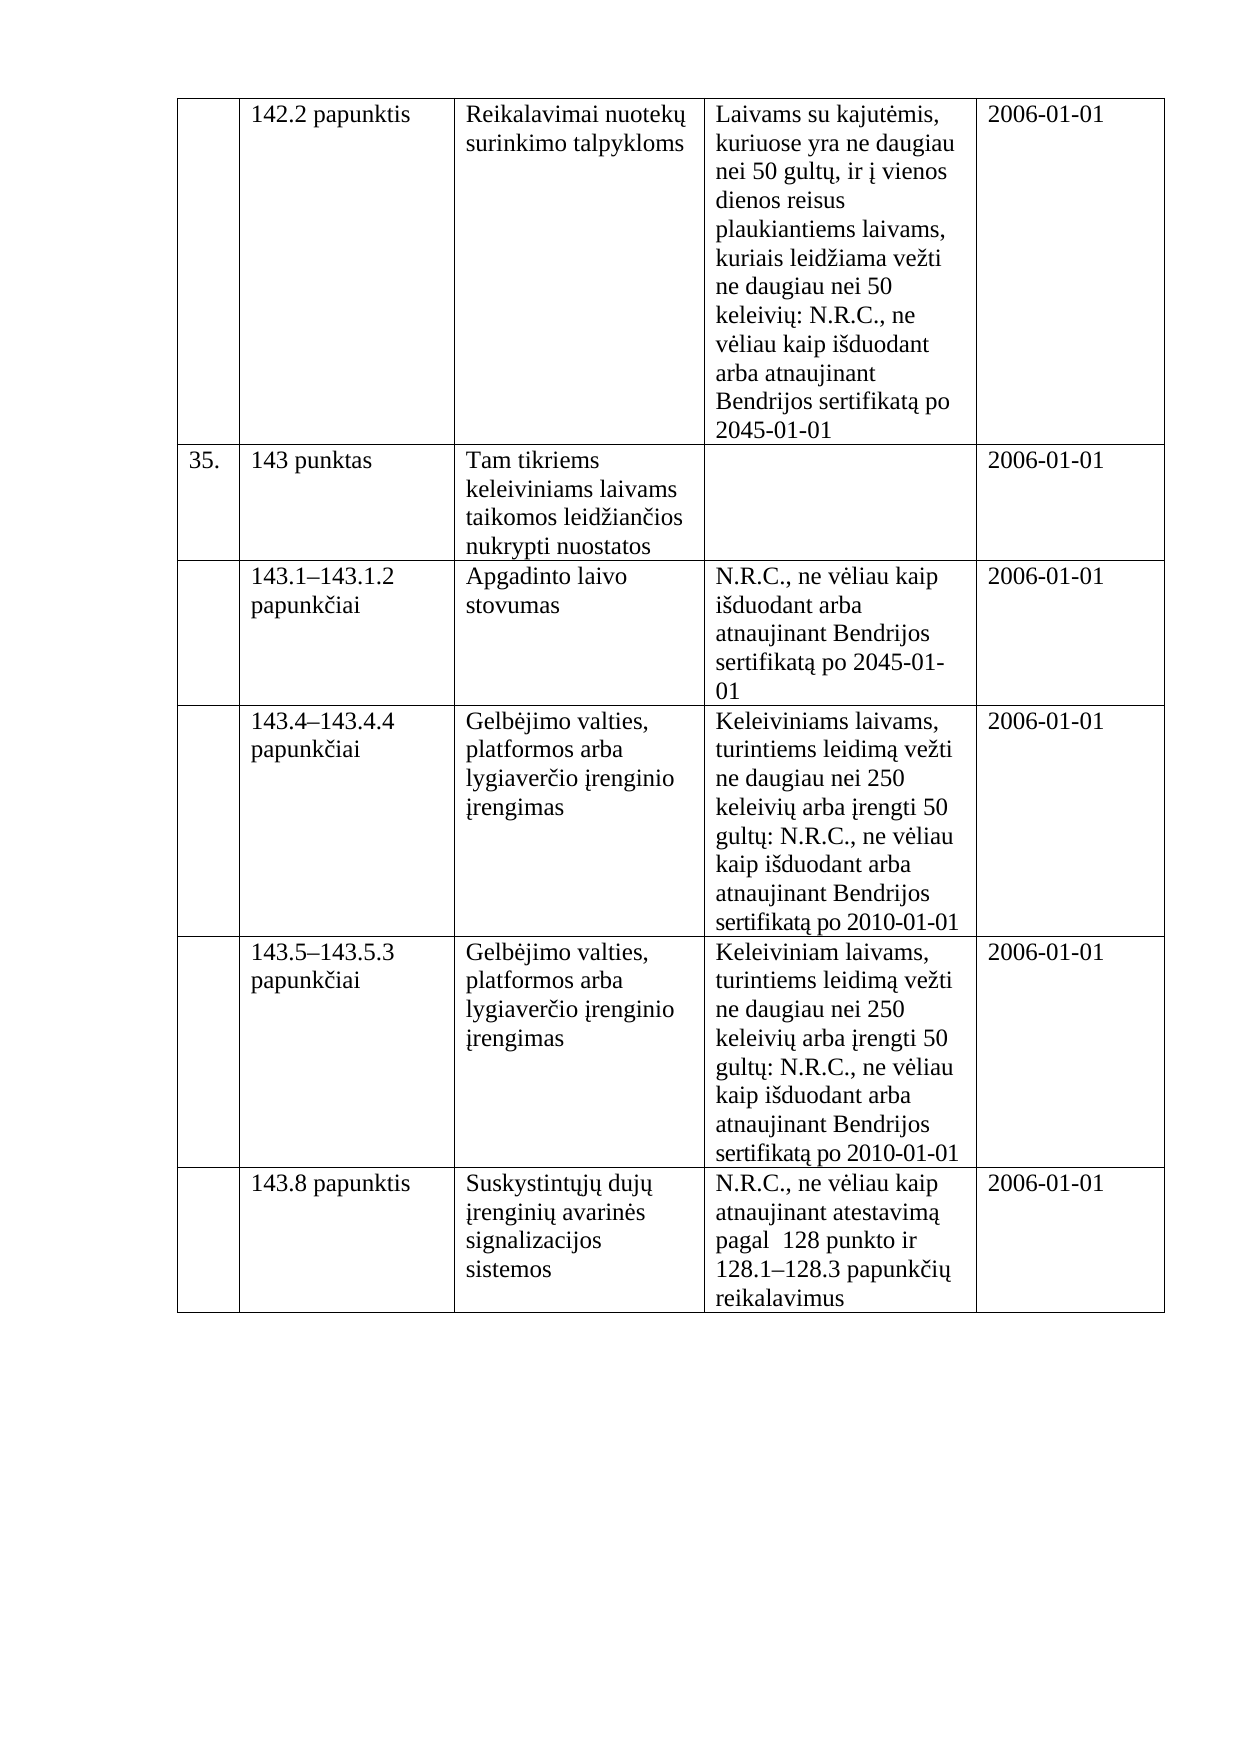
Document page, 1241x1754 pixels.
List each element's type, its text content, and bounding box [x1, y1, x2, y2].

table_cell 142.2 papunktis [240, 99, 454, 444]
table_cell 2006-01-01 [977, 937, 1164, 1167]
table_cell 2006-01-01 [977, 99, 1164, 444]
table_cell Keleiviniams laivams, turintiems leidimą vežti ne daugiau nei 250 keleivių arba įrengti 50 gultų: N.R.C., ne vėliau kaip išduodant arba atnaujinant Bendrijos sertifikatą po 2010-01-01 [705, 706, 976, 936]
table_cell 143.4–143.4.4 papunkčiai [240, 706, 454, 936]
table_cell [178, 99, 239, 444]
table_cell Reikalavimai nuotekų surinkimo talpykloms [455, 99, 704, 444]
table_cell Suskystintųjų dujų įrenginių avarinės signalizacijos sistemos [455, 1168, 704, 1312]
table_cell 143 punktas [240, 445, 454, 560]
table_cell [178, 937, 239, 1167]
table_cell [178, 1168, 239, 1312]
table_cell 143.8 papunktis [240, 1168, 454, 1312]
table_cell 2006-01-01 [977, 445, 1164, 560]
table_cell Gelbėjimo valties, platformos arba lygiaverčio įrenginio įrengimas [455, 706, 704, 936]
table_cell Tam tikriems keleiviniams laivams taikomos leidžiančios nukrypti nuostatos [455, 445, 704, 560]
table_cell Keleiviniam laivams, turintiems leidimą vežti ne daugiau nei 250 keleivių arba įrengti 50 gultų: N.R.C., ne vėliau kaip išduodant arba atnaujinant Bendrijos sertifikatą po 2010-01-01 [705, 937, 976, 1167]
table_cell 143.5–143.5.3 papunkčiai [240, 937, 454, 1167]
table_cell 2006-01-01 [977, 561, 1164, 705]
table_cell 2006-01-01 [977, 706, 1164, 936]
table_cell Laivams su kajutėmis, kuriuose yra ne daugiau nei 50 gultų, ir į vienos dienos reisus plaukiantiems laivams, kuriais leidžiama vežti ne daugiau nei 50 keleivių: N.R.C., ne vėliau kaip išduodant arba atnaujinant Bendrijos sertifikatą po 2045-01-01 [705, 99, 976, 444]
table_cell 143.1–143.1.2 papunkčiai [240, 561, 454, 705]
table_cell [178, 706, 239, 936]
table_cell N.R.C., ne vėliau kaip atnaujinant atestavimą pagal 128 punkto ir 128.1–128.3 papunkčių reikalavimus [705, 1168, 976, 1312]
table_cell N.R.C., ne vėliau kaip išduodant arba atnaujinant Bendrijos sertifikatą po 2045-01-01 [705, 561, 976, 705]
table_cell [705, 445, 976, 560]
table_cell 35. [178, 445, 239, 560]
table_cell Apgadinto laivo stovumas [455, 561, 704, 705]
table_cell [178, 561, 239, 705]
table_cell Gelbėjimo valties, platformos arba lygiaverčio įrenginio įrengimas [455, 937, 704, 1167]
table_cell 2006-01-01 [977, 1168, 1164, 1312]
